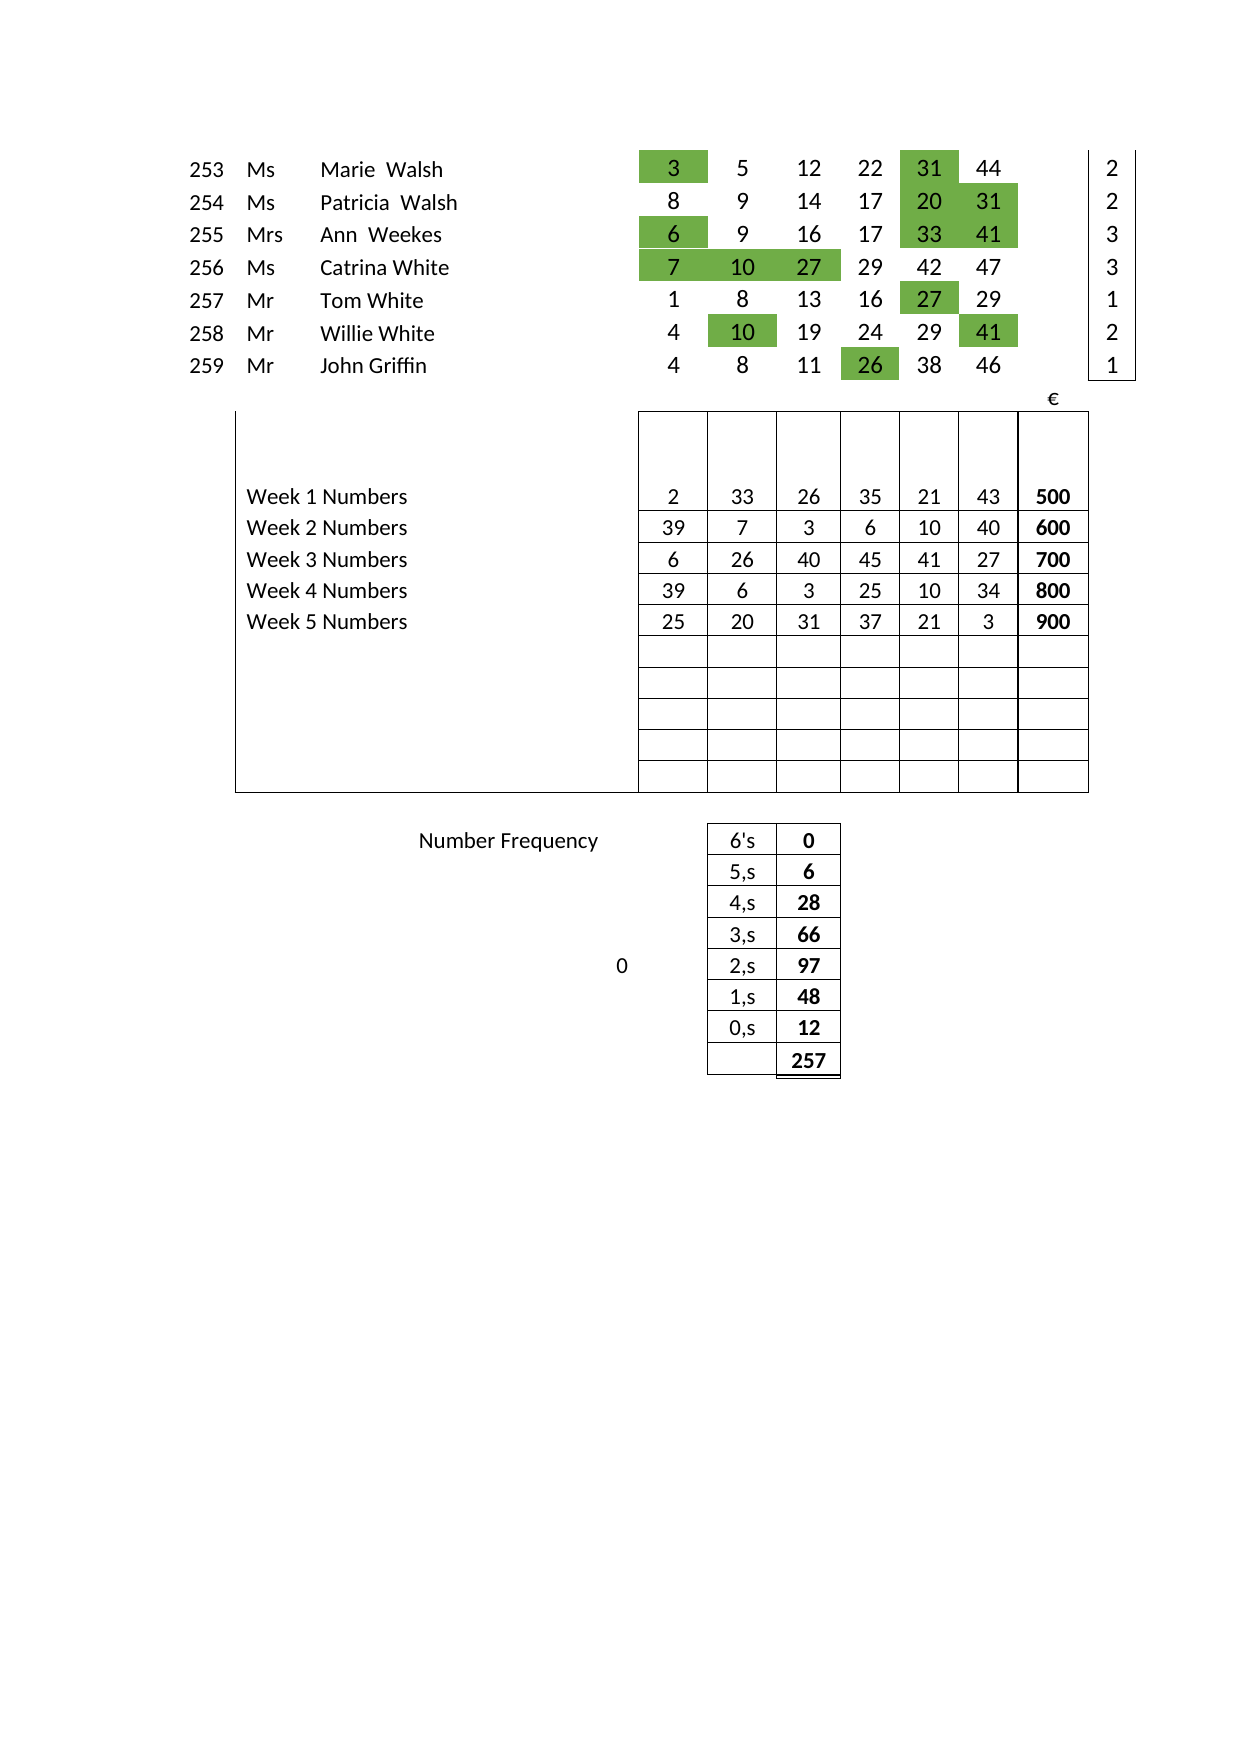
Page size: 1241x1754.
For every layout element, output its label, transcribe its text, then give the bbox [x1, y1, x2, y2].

table_cell [959, 380, 1018, 411]
table_cell [900, 761, 958, 792]
table_cell [777, 730, 840, 760]
table_cell [161, 698, 235, 729]
table_cell 258 [161, 314, 235, 347]
table_cell [235, 793, 377, 823]
table_cell [1018, 150, 1088, 183]
table_cell [1088, 854, 1136, 885]
table_cell Ms [235, 249, 309, 281]
table_cell [708, 699, 776, 729]
table_cell 10 [900, 574, 958, 604]
table_cell [1018, 183, 1088, 216]
table_cell 41 [959, 314, 1018, 347]
table_cell [161, 792, 235, 823]
table_cell 35 [841, 412, 899, 510]
table_cell 10 [708, 314, 777, 347]
table_cell [639, 380, 708, 411]
table_cell 6 [639, 216, 708, 248]
table_cell 6 [708, 574, 776, 604]
table_cell Number Frequency [378, 823, 639, 854]
table_cell [161, 823, 235, 854]
table_cell 21 [900, 605, 958, 635]
table_cell [1018, 793, 1088, 823]
table_cell [235, 1010, 377, 1042]
table_cell [235, 979, 377, 1010]
table_cell [236, 667, 377, 698]
table_cell [959, 699, 1017, 729]
table_cell [161, 1010, 235, 1042]
table_cell [1018, 1010, 1088, 1042]
table_cell [959, 979, 1018, 1010]
table_cell Mr [235, 347, 309, 380]
table_cell Marie Walsh [309, 150, 639, 183]
table_cell 33 [708, 412, 776, 510]
table_cell 4,s [708, 886, 776, 917]
table_cell [900, 636, 958, 667]
table_cell 41 [959, 216, 1018, 248]
table_cell 600 [1019, 511, 1088, 542]
table_cell 1,s [708, 980, 776, 1010]
table_cell [900, 854, 959, 885]
table_cell 28 [777, 886, 840, 917]
table_cell [639, 668, 707, 698]
table_cell 8 [708, 347, 777, 380]
table_cell 6 [639, 543, 707, 573]
table_cell [959, 823, 1018, 854]
table_cell 40 [777, 543, 840, 573]
table_cell [900, 979, 959, 1010]
table_cell [378, 667, 638, 698]
table_cell [900, 948, 959, 979]
table_cell [1088, 979, 1136, 1010]
table_cell [900, 1010, 959, 1042]
table_cell [1018, 216, 1088, 248]
table_cell [639, 854, 707, 885]
table_cell 700 [1019, 543, 1088, 573]
table_cell 48 [777, 980, 840, 1010]
table_cell 17 [841, 183, 899, 216]
table_cell [900, 730, 958, 760]
table_cell 97 [777, 949, 840, 979]
table_cell 31 [959, 183, 1018, 216]
table_cell 31 [777, 605, 840, 635]
table_cell [777, 668, 840, 698]
table_cell 39 [639, 511, 707, 542]
table_cell 2 [1089, 150, 1135, 183]
table_cell [841, 1042, 899, 1074]
table_cell Mr [235, 314, 309, 347]
table_cell [959, 730, 1017, 760]
table_cell 7 [639, 249, 708, 281]
table_cell 47 [959, 249, 1018, 281]
table_cell [161, 729, 235, 760]
table_cell 6's [708, 824, 776, 854]
table_cell [378, 979, 639, 1010]
table_cell [378, 854, 639, 885]
table_cell 3,s [708, 918, 776, 948]
table_cell [235, 917, 377, 948]
table_cell [1089, 635, 1136, 667]
table_cell Mr [235, 281, 309, 314]
table_cell 800 [1019, 574, 1088, 604]
table_cell 9 [708, 183, 777, 216]
table_cell [1018, 885, 1088, 917]
table_cell [959, 761, 1017, 792]
table_cell [235, 1042, 377, 1074]
table_cell [161, 635, 235, 667]
table_cell [161, 380, 235, 411]
table_cell [841, 885, 899, 917]
table_cell [1089, 604, 1136, 635]
table_cell [1019, 761, 1088, 792]
table_cell 6 [841, 511, 899, 542]
table_cell [639, 761, 707, 792]
table_cell [1018, 281, 1088, 314]
table_cell 42 [900, 249, 959, 281]
table_cell 3 [959, 605, 1017, 635]
table_cell 44 [959, 150, 1018, 183]
table_cell 257 [161, 281, 235, 314]
table_cell 25 [639, 605, 707, 635]
table_cell 12 [777, 150, 841, 183]
table_cell [1089, 667, 1136, 698]
table_cell [378, 917, 639, 948]
table_cell [161, 948, 235, 979]
table_cell 27 [959, 543, 1017, 573]
table_cell [1089, 698, 1136, 729]
table_cell [841, 917, 899, 948]
table_cell 11 [777, 347, 841, 380]
table_cell 24 [841, 314, 899, 347]
table_cell 3 [1089, 216, 1135, 248]
table_cell Week 3 Numbers [236, 542, 638, 573]
table_cell [708, 793, 777, 823]
table_cell 2 [1089, 183, 1135, 216]
table_cell [161, 604, 235, 635]
table_cell [777, 761, 840, 792]
table_cell [235, 380, 309, 411]
table_cell [1019, 668, 1088, 698]
table_cell 5,s [708, 855, 776, 885]
table_cell [841, 793, 899, 823]
table_cell 2,s [708, 949, 776, 979]
table_cell 40 [959, 511, 1017, 542]
table_cell [1088, 1010, 1136, 1042]
table_cell 26 [841, 347, 899, 380]
table_cell [378, 729, 638, 760]
table_cell 20 [708, 605, 776, 635]
table_cell [1018, 1042, 1088, 1074]
table_cell [161, 917, 235, 948]
table_cell [236, 635, 377, 667]
table_cell 4 [639, 347, 708, 380]
table_cell [1018, 347, 1088, 380]
table_cell [841, 1010, 899, 1042]
table_cell [1018, 948, 1088, 979]
table_cell 0 [777, 824, 840, 854]
table_cell 1 [1089, 347, 1135, 380]
table_cell [639, 917, 707, 948]
table_cell [378, 885, 639, 917]
table_cell [378, 1042, 639, 1074]
table_cell Patricia Walsh [309, 183, 639, 216]
table_cell [959, 948, 1018, 979]
table_cell 5 [708, 150, 777, 183]
table_cell [639, 979, 707, 1010]
table_cell [639, 730, 707, 760]
table_cell Tom White [309, 281, 639, 314]
table_cell 10 [708, 249, 777, 281]
table_cell [639, 885, 707, 917]
table_cell [161, 979, 235, 1010]
table_cell [1018, 917, 1088, 948]
table_cell 256 [161, 249, 235, 281]
table_cell Week 5 Numbers [236, 604, 638, 635]
table_cell [161, 542, 235, 573]
table_cell [161, 885, 235, 917]
table_cell [900, 380, 959, 411]
table_cell [777, 636, 840, 667]
table_cell [378, 635, 638, 667]
table_cell [1088, 792, 1136, 823]
table_cell 66 [777, 918, 840, 948]
table_cell 900 [1019, 605, 1088, 635]
table_cell [161, 1042, 235, 1074]
table_cell 29 [900, 314, 959, 347]
table_cell Willie White [309, 314, 639, 347]
table_cell [235, 854, 377, 885]
table_cell [236, 760, 377, 792]
table_cell Ann Weekes [309, 216, 639, 248]
table_cell [1088, 823, 1136, 854]
table_cell 38 [900, 347, 959, 380]
table_cell [900, 668, 958, 698]
table_cell 6 [777, 855, 840, 885]
table_cell [708, 730, 776, 760]
table_cell 39 [639, 574, 707, 604]
table_cell [708, 1043, 776, 1074]
table_cell 0 [378, 948, 639, 979]
table_cell [1089, 573, 1136, 604]
table_cell [959, 636, 1017, 667]
table_cell 29 [841, 249, 899, 281]
table_cell [1019, 699, 1088, 729]
table_cell Week 2 Numbers [236, 510, 638, 542]
table_cell [1088, 381, 1136, 411]
table_cell 26 [777, 412, 840, 510]
table_cell [1089, 760, 1136, 792]
table_cell 3 [1089, 249, 1135, 281]
table_cell [841, 636, 899, 667]
table_cell Catrina White [309, 249, 639, 281]
table_cell [639, 636, 707, 667]
table_cell [309, 380, 639, 411]
table_cell [639, 1042, 707, 1074]
table_cell 34 [959, 574, 1017, 604]
table_cell 254 [161, 183, 235, 216]
table_cell [959, 854, 1018, 885]
table_cell [1089, 510, 1136, 542]
table_cell Week 4 Numbers [236, 573, 638, 604]
table_cell [1018, 854, 1088, 885]
table_cell 253 [161, 150, 235, 183]
table_cell 16 [777, 216, 841, 248]
table_cell 259 [161, 347, 235, 380]
table_cell [1018, 823, 1088, 854]
table_cell 33 [900, 216, 959, 248]
table_cell [161, 760, 235, 792]
table_cell 10 [900, 511, 958, 542]
table_cell [378, 793, 639, 823]
table_cell 41 [900, 543, 958, 573]
table_cell [841, 699, 899, 729]
table_cell [378, 698, 638, 729]
table_cell [378, 1010, 639, 1042]
table_cell 29 [959, 281, 1018, 314]
table_cell [1018, 314, 1088, 347]
table_cell 1 [639, 281, 708, 314]
table_cell [841, 979, 899, 1010]
table_cell [900, 699, 958, 729]
table_cell 8 [708, 281, 777, 314]
table_cell 500 [1019, 412, 1088, 510]
table_cell Ms [235, 183, 309, 216]
table_cell [1089, 411, 1136, 510]
table_cell [639, 1010, 707, 1042]
table_cell 46 [959, 347, 1018, 380]
table_cell 19 [777, 314, 841, 347]
table_cell 8 [639, 183, 708, 216]
table_cell [639, 948, 707, 979]
table_cell [1019, 636, 1088, 667]
table_cell [841, 761, 899, 792]
table_cell [161, 411, 235, 510]
table_cell 2 [1089, 314, 1135, 347]
table_cell 43 [959, 412, 1017, 510]
table_cell 3 [777, 511, 840, 542]
table_cell [1019, 730, 1088, 760]
table_cell [708, 380, 777, 411]
table_cell [708, 668, 776, 698]
table_cell [639, 823, 707, 854]
table_cell 13 [777, 281, 841, 314]
table_cell 9 [708, 216, 777, 248]
table_cell 31 [900, 150, 959, 183]
table_cell Mrs [235, 216, 309, 248]
table_cell [959, 668, 1017, 698]
table_cell [1088, 885, 1136, 917]
table_cell [235, 823, 377, 854]
table_cell [1089, 542, 1136, 573]
table_cell 3 [639, 150, 708, 183]
table_cell [841, 380, 899, 411]
table_cell [841, 823, 899, 854]
table_cell 3 [777, 574, 840, 604]
table_cell [900, 793, 959, 823]
table_cell [708, 761, 776, 792]
table_cell [639, 793, 708, 823]
table_cell [708, 636, 776, 667]
table_cell Ms [235, 150, 309, 183]
table_cell [161, 667, 235, 698]
table_cell 21 [900, 412, 958, 510]
table_cell [235, 885, 377, 917]
table_cell [1088, 917, 1136, 948]
table_cell 0,s [708, 1011, 776, 1042]
table_cell [959, 885, 1018, 917]
table_cell [959, 917, 1018, 948]
table_cell [161, 510, 235, 542]
table_cell [777, 380, 841, 411]
table_cell [1018, 249, 1088, 281]
table_cell 255 [161, 216, 235, 248]
table_cell [1088, 1042, 1136, 1074]
table_cell 22 [841, 150, 899, 183]
table_cell 26 [708, 543, 776, 573]
table_cell 257 [777, 1043, 840, 1074]
table_cell 16 [841, 281, 899, 314]
table_cell [236, 698, 377, 729]
table_cell 4 [639, 314, 708, 347]
table_cell [1088, 948, 1136, 979]
table_cell [841, 854, 899, 885]
table_cell 1 [1089, 281, 1135, 314]
table_cell [959, 1010, 1018, 1042]
table_cell 45 [841, 543, 899, 573]
table_cell [841, 948, 899, 979]
table_cell [900, 823, 959, 854]
table_cell [900, 917, 959, 948]
table_cell [161, 854, 235, 885]
table_cell [959, 1042, 1018, 1074]
table_cell [378, 760, 638, 792]
table_cell 37 [841, 605, 899, 635]
table_cell [639, 699, 707, 729]
table_cell [777, 699, 840, 729]
table_cell 17 [841, 216, 899, 248]
table_cell [235, 948, 377, 979]
table_cell 27 [900, 281, 959, 314]
table_cell [161, 573, 235, 604]
table_cell [777, 793, 841, 823]
table_cell [900, 885, 959, 917]
table_cell [841, 730, 899, 760]
table_cell 20 [900, 183, 959, 216]
table_cell John Griffin [309, 347, 639, 380]
table_cell Week 1 Numbers [236, 411, 638, 510]
table_cell [841, 668, 899, 698]
table_cell 25 [841, 574, 899, 604]
table_cell 14 [777, 183, 841, 216]
table_cell [900, 1042, 959, 1074]
table_cell [236, 729, 377, 760]
table_cell € [1018, 380, 1088, 411]
table_cell 27 [777, 249, 841, 281]
table_cell 7 [708, 511, 776, 542]
table_cell 12 [777, 1011, 840, 1042]
table_cell [1089, 729, 1136, 760]
table_cell [959, 793, 1018, 823]
table_cell [1018, 979, 1088, 1010]
table_cell 2 [639, 412, 707, 510]
